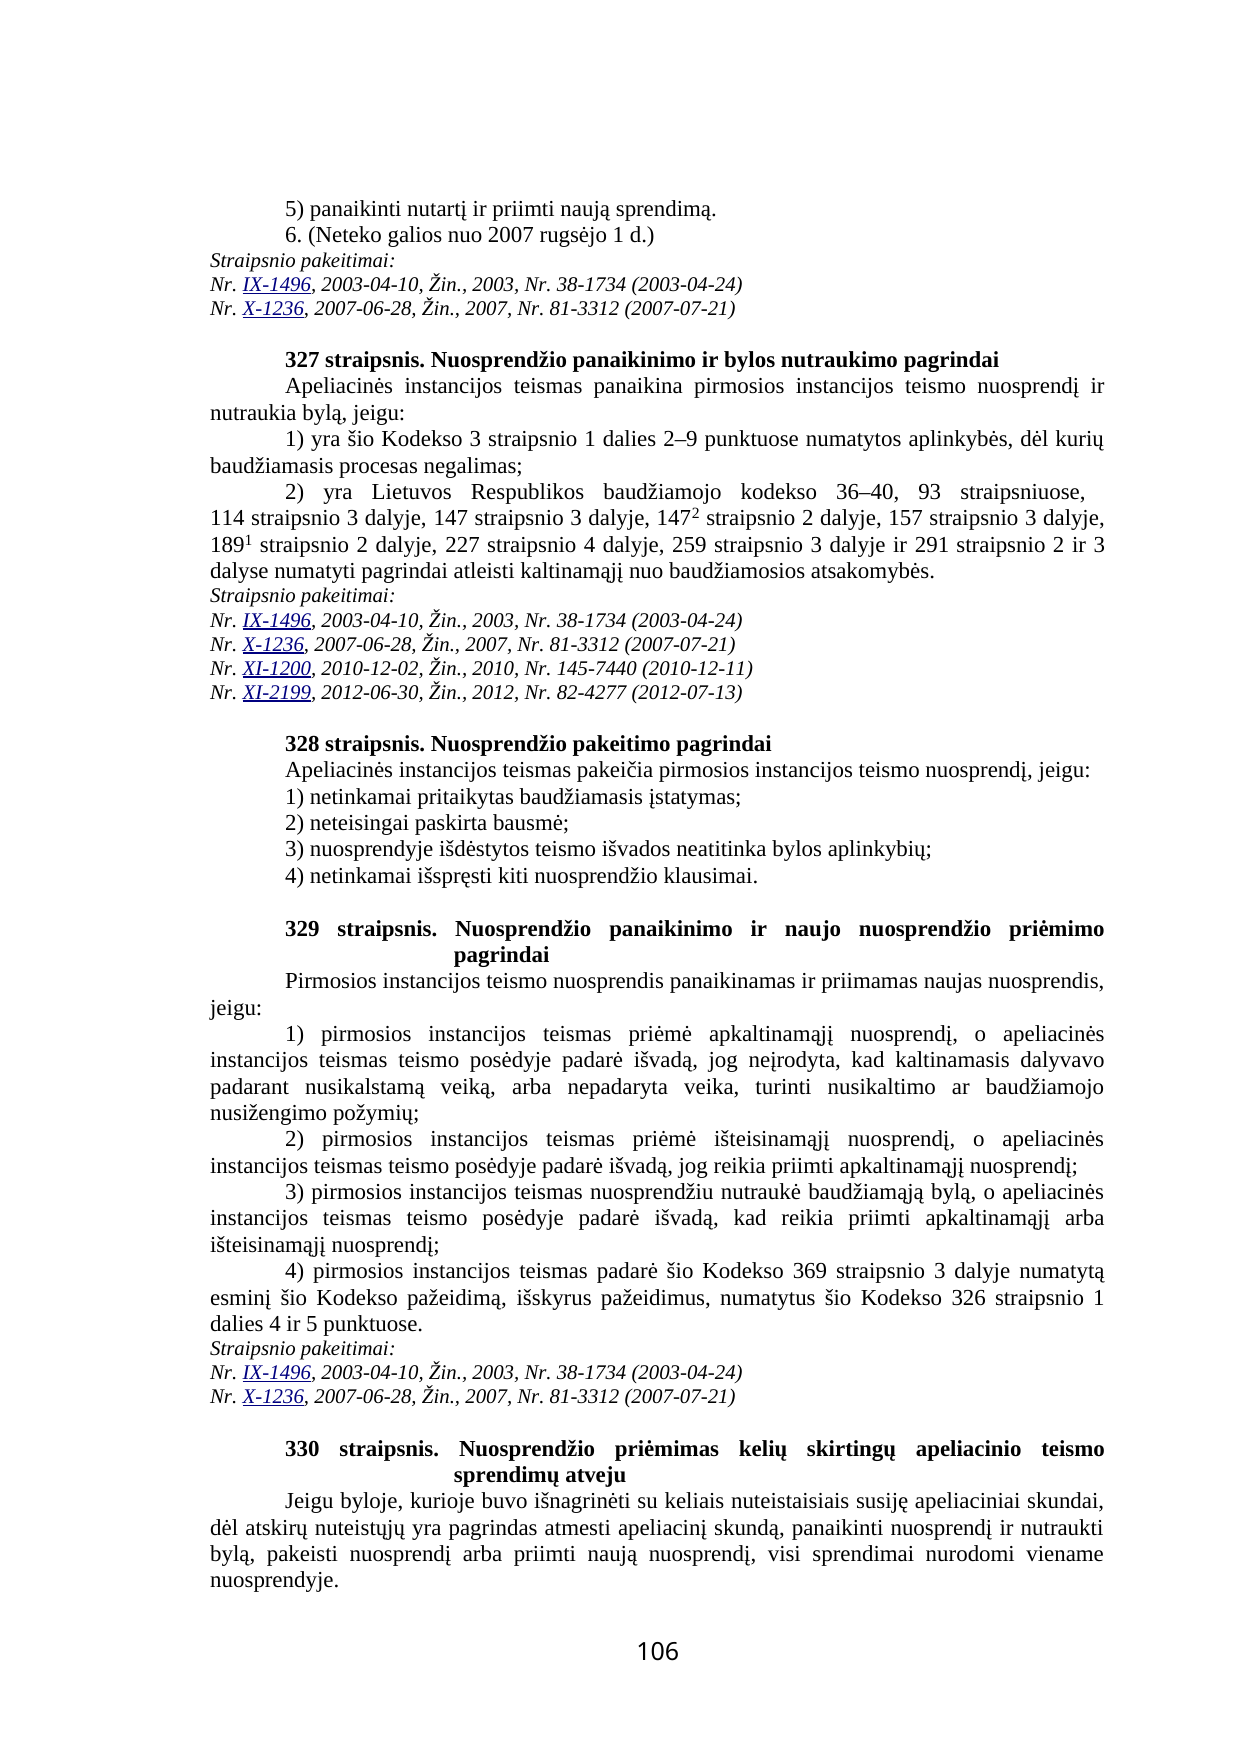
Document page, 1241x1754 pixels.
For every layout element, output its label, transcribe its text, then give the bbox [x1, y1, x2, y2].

text Apeliacinės instancijos teismas panaikina pirmosios instancijos teismo nuosprendį ir nutraukia bylą, jeigu: [210, 373, 1106, 425]
text Pirmosios instancijos teismo nuosprendis panaikinamas ir priimamas naujas nuosprendis, jeigu: [210, 967, 1106, 1020]
text 2) yra Lietuvos Respublikos baudžiamojo kodekso 36–40, 93 straipsniuose, 114 straipsnio 3 dalyje, 147 straipsnio 3 dalyje, 1472 straipsnio 2 dalyje, 157 straipsnio 3 dalyje, 1891 straipsnio 2 dalyje, 227 straipsnio 4 dalyje, 259 straipsnio 3 dalyje ir 291 straipsnio 2 ir 3 dalyse numatyti pagrindai atleisti kaltinamąjį nuo baudžiamosios atsakomybės. [210, 478, 1106, 583]
text Nr. X-1236, 2007-06-28, Žin., 2007, Nr. 81-3312 (2007-07-21) [210, 632, 1106, 656]
text Straipsnio pakeitimai: [210, 583, 1106, 607]
text Nr. IX-1496, 2003-04-10, Žin., 2003, Nr. 38-1734 (2003-04-24) [210, 1360, 1106, 1384]
text Nr. IX-1496, 2003-04-10, Žin., 2003, Nr. 38-1734 (2003-04-24) [210, 607, 1106, 632]
text Nr. XI-2199, 2012-06-30, Žin., 2012, Nr. 82-4277 (2012-07-13) [210, 680, 1106, 704]
text 5) panaikinti nutartį ir priimti naują sprendimą. [210, 195, 1106, 221]
text 1) pirmosios instancijos teismas priėmė apkaltinamąjį nuosprendį, o apeliacinės instancijos teismas teismo posėdyje padarė išvadą, jog neįrodyta, kad kaltinamasis dalyvavo padarant nusikalstamą veiką, arba nepadaryta veika, turinti nusikaltimo ar baudžiamojo nusižengimo požymių; [210, 1020, 1106, 1125]
text 2) neteisingai paskirta bausmė; [210, 809, 1106, 836]
text 4) pirmosios instancijos teismas padarė šio Kodekso 369 straipsnio 3 dalyje numatytą esminį šio Kodekso pažeidimą, išskyrus pažeidimus, numatytus šio Kodekso 326 straipsnio 1 dalies 4 ir 5 punktuose. [210, 1257, 1106, 1336]
text Straipsnio pakeitimai: [210, 248, 1106, 272]
text 4) netinkamai išspręsti kiti nuosprendžio klausimai. [210, 862, 1106, 888]
text 6. (Neteko galios nuo 2007 rugsėjo 1 d.) [210, 221, 1106, 248]
text Nr. IX-1496, 2003-04-10, Žin., 2003, Nr. 38-1734 (2003-04-24) [210, 272, 1106, 296]
text Nr. X-1236, 2007-06-28, Žin., 2007, Nr. 81-3312 (2007-07-21) [210, 1384, 1106, 1408]
text Apeliacinės instancijos teismas pakeičia pirmosios instancijos teismo nuosprendį, jeigu: [210, 756, 1106, 783]
text 1) yra šio Kodekso 3 straipsnio 1 dalies 2–9 punktuose numatytos aplinkybės, dėl kurių baudžiamasis procesas negalimas; [210, 425, 1106, 478]
text Jeigu byloje, kurioje buvo išnagrinėti su keliais nuteistaisiais susiję apeliaciniai skundai, dėl atskirų nuteistųjų yra pagrindas atmesti apeliacinį skundą, panaikinti nuosprendį ir nutraukti bylą, pakeisti nuosprendį arba priimti naują nuosprendį, visi sprendimai nurodomi viename nuosprendyje. [210, 1487, 1106, 1593]
text 329 straipsnis. Nuosprendžio panaikinimo ir naujo nuosprendžio priėmimo pagrindai [285, 914, 1106, 967]
text 1) netinkamai pritaikytas baudžiamasis įstatymas; [210, 783, 1106, 809]
text Nr. XI-1200, 2010-12-02, Žin., 2010, Nr. 145-7440 (2010-12-11) [210, 656, 1106, 680]
text 2) pirmosios instancijos teismas priėmė išteisinamąjį nuosprendį, o apeliacinės instancijos teismas teismo posėdyje padarė išvadą, jog reikia priimti apkaltinamąjį nuosprendį; [210, 1125, 1106, 1178]
text 3) nuosprendyje išdėstytos teismo išvados neatitinka bylos aplinkybių; [210, 836, 1106, 862]
text 328 straipsnis. Nuosprendžio pakeitimo pagrindai [210, 730, 1106, 756]
text Nr. X-1236, 2007-06-28, Žin., 2007, Nr. 81-3312 (2007-07-21) [210, 296, 1106, 320]
text 330 straipsnis. Nuosprendžio priėmimas kelių skirtingų apeliacinio teismo sprendimų atveju [285, 1435, 1106, 1487]
text Straipsnio pakeitimai: [210, 1336, 1106, 1360]
text 327 straipsnis. Nuosprendžio panaikinimo ir bylos nutraukimo pagrindai [210, 346, 1106, 373]
text 3) pirmosios instancijos teismas nuosprendžiu nutraukė baudžiamąją bylą, o apeliacinės instancijos teismas teismo posėdyje padarė išvadą, kad reikia priimti apkaltinamąjį arba išteisinamąjį nuosprendį; [210, 1178, 1106, 1257]
